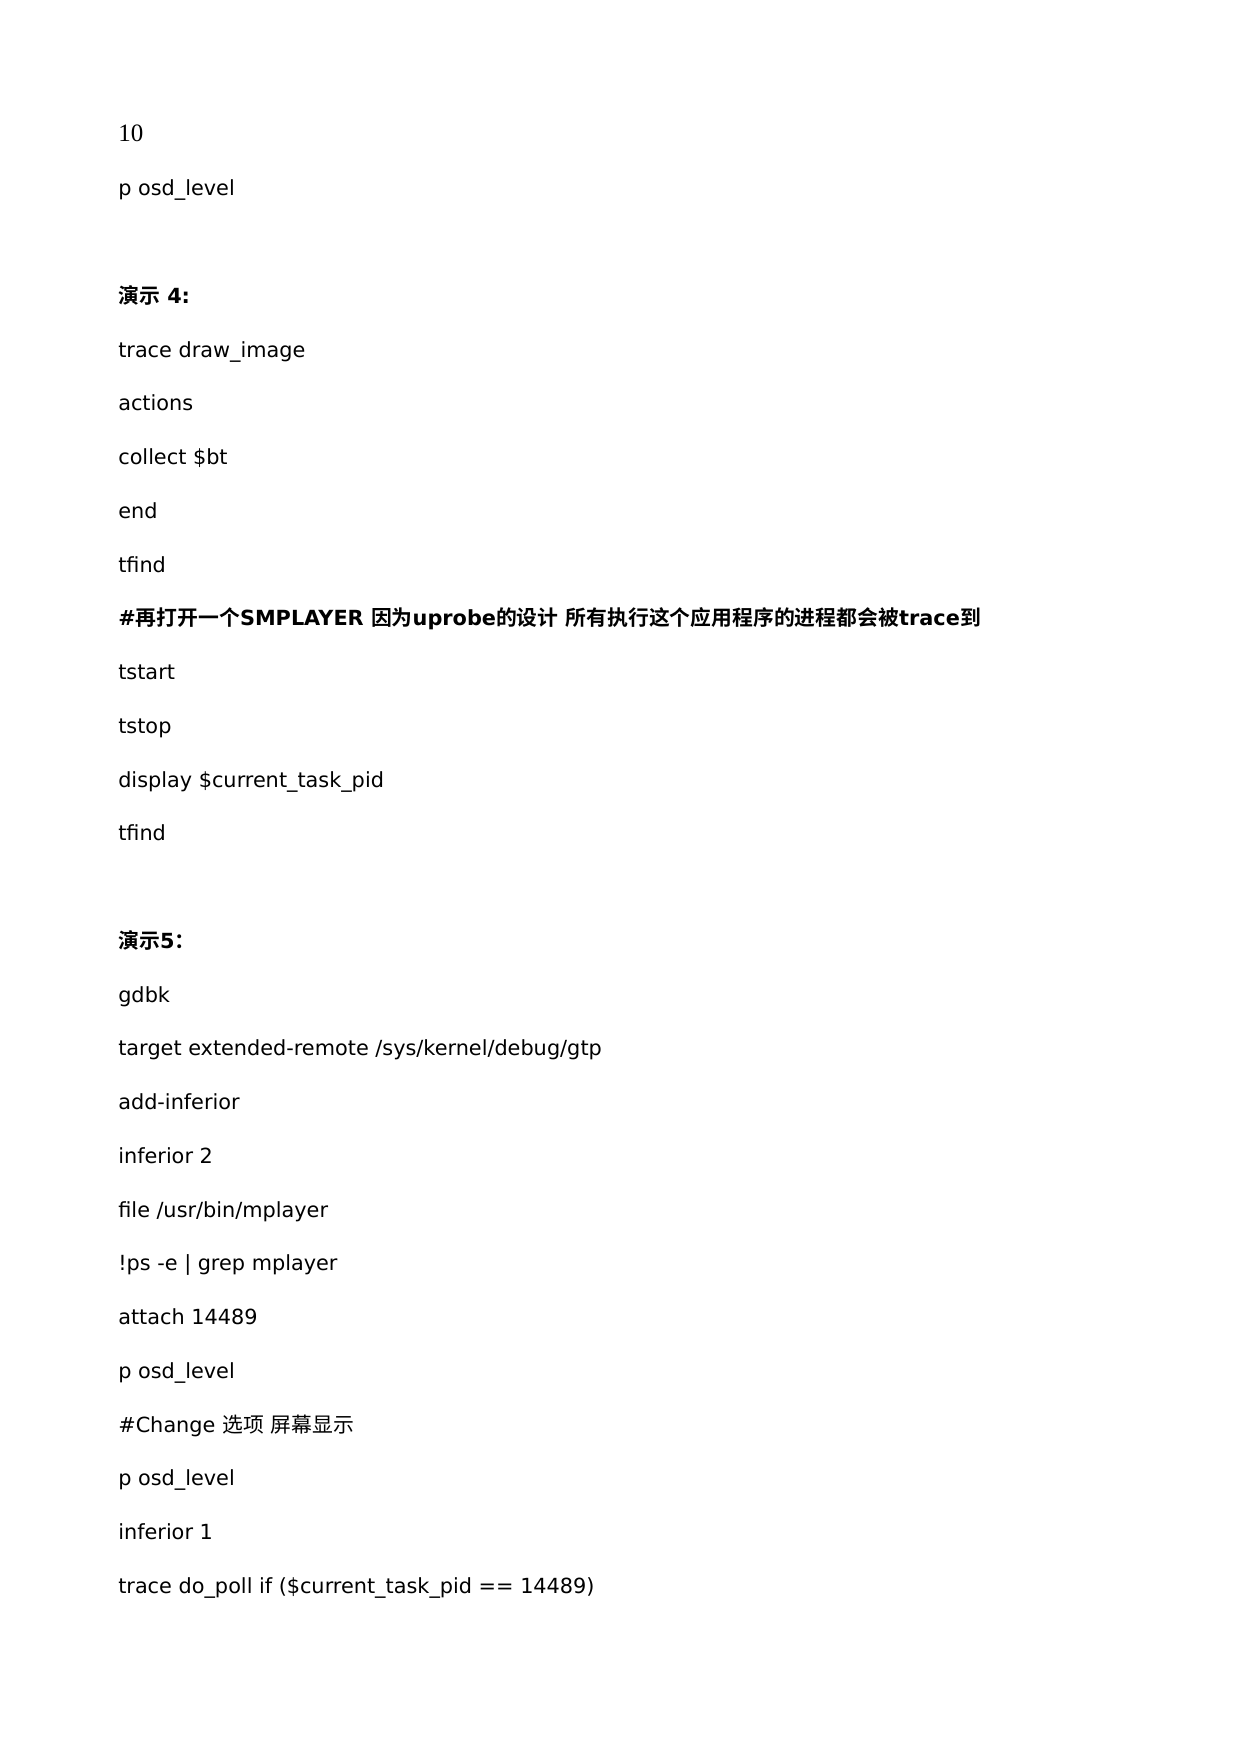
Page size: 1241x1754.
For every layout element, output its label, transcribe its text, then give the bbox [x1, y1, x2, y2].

text tfind [118, 821, 1122, 846]
text #Change 选项 屏幕显示 [118, 1413, 1122, 1437]
text !ps -e | grep mplayer [118, 1251, 1122, 1276]
text display $current_task_pid [118, 768, 1122, 792]
text inferior 1 [118, 1520, 1122, 1544]
text gdbk [118, 983, 1122, 1007]
text #再打开一个SMPLAYER 因为uprobe的设计 所有执行这个应用程序的进程都会被trace到 [118, 606, 1122, 631]
text inferior 2 [118, 1144, 1122, 1168]
text trace draw_image [118, 338, 1122, 362]
text p osd_level [118, 1466, 1122, 1491]
text trace do_poll if ($current_task_pid == 14489) [118, 1574, 1122, 1598]
text 演示5： [118, 929, 1122, 953]
text file /usr/bin/mplayer [118, 1198, 1122, 1222]
text target extended-remote /sys/kernel/debug/gtp [118, 1036, 1122, 1061]
text tfind [118, 553, 1122, 577]
text p osd_level [118, 176, 1122, 201]
text end [118, 499, 1122, 523]
text tstart [118, 660, 1122, 684]
text p osd_level [118, 1359, 1122, 1383]
text tstop [118, 714, 1122, 738]
text add-inferior [118, 1090, 1122, 1114]
text collect $bt [118, 445, 1122, 469]
text 演示 4: [118, 284, 1122, 308]
text actions [118, 391, 1122, 416]
text attach 14489 [118, 1305, 1122, 1329]
